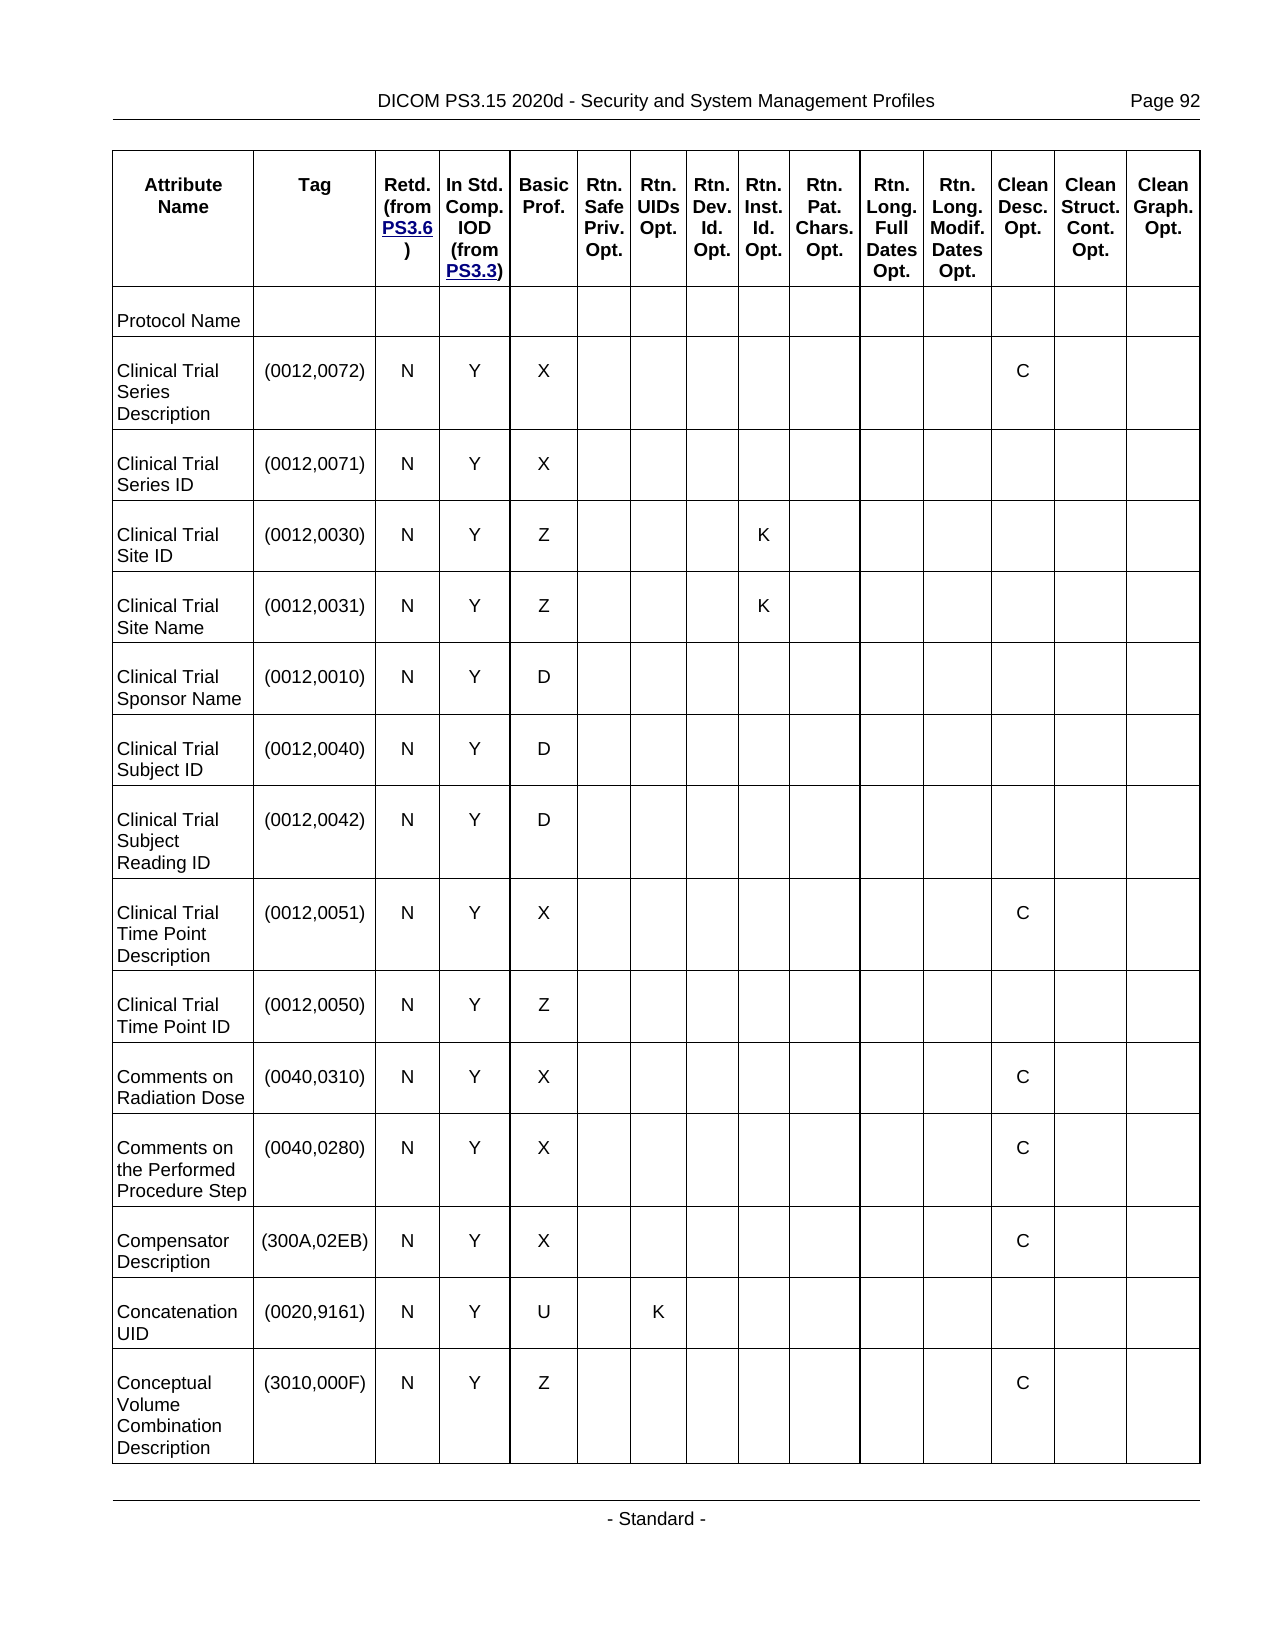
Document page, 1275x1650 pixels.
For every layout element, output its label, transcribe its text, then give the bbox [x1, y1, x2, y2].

table_cell C [992, 337, 1054, 428]
table_cell [861, 287, 923, 336]
table_cell (0020,9161) [254, 1278, 375, 1348]
table_cell [861, 1114, 923, 1206]
table_cell (0012,0040) [254, 715, 375, 785]
table_cell [739, 786, 789, 877]
table_cell [861, 879, 923, 970]
table_header Tag [254, 151, 375, 286]
table_cell [790, 572, 859, 642]
table_cell Y [440, 715, 509, 785]
table_cell [861, 1278, 923, 1348]
table_cell (0012,0031) [254, 572, 375, 642]
table_cell [687, 643, 738, 713]
table_cell N [376, 971, 439, 1042]
table_cell Protocol Name [113, 287, 253, 336]
table_cell [739, 1207, 789, 1277]
table_cell Y [440, 337, 509, 428]
table_header Rtn. Long. Modif. Dates Opt. [924, 151, 991, 286]
table_cell [790, 501, 859, 571]
table_cell [1127, 430, 1199, 500]
table_cell [861, 786, 923, 877]
table_cell Clinical Trial Time Point ID [113, 971, 253, 1042]
table_header Rtn. Long. Full Dates Opt. [861, 151, 923, 286]
table_cell [578, 287, 630, 336]
table_cell [1055, 715, 1126, 785]
table_cell [1055, 337, 1126, 428]
table_cell [1055, 1349, 1126, 1462]
table_cell (0012,0042) [254, 786, 375, 877]
table_cell [992, 971, 1054, 1042]
table_cell [992, 430, 1054, 500]
table_cell [924, 1114, 991, 1206]
table_cell N [376, 1278, 439, 1348]
table_cell [992, 643, 1054, 713]
table_cell Compensator Description [113, 1207, 253, 1277]
table_cell X [511, 1207, 577, 1277]
table_cell [1127, 1207, 1199, 1277]
table_cell N [376, 501, 439, 571]
table_cell Y [440, 430, 509, 500]
table_cell Y [440, 1207, 509, 1277]
table_cell [1055, 971, 1126, 1042]
table_cell [924, 643, 991, 713]
table_cell Concatenation UID [113, 1278, 253, 1348]
table_header Retd. (from PS3.6) [376, 151, 439, 286]
table_header Basic Prof. [511, 151, 577, 286]
table_cell Clinical Trial Site ID [113, 501, 253, 571]
table_cell X [511, 337, 577, 428]
table_cell [631, 1114, 686, 1206]
table_cell [578, 1349, 630, 1462]
table_cell [1127, 1114, 1199, 1206]
table_cell [739, 643, 789, 713]
table_cell [790, 1207, 859, 1277]
table_cell (0012,0010) [254, 643, 375, 713]
table_cell [790, 1114, 859, 1206]
table_cell [1055, 1278, 1126, 1348]
table_cell [578, 572, 630, 642]
table_cell [924, 1349, 991, 1462]
table_cell [1055, 1114, 1126, 1206]
table_header Rtn. UIDs Opt. [631, 151, 686, 286]
table_cell [1127, 643, 1199, 713]
table_cell X [511, 879, 577, 970]
table_cell U [511, 1278, 577, 1348]
table_cell [924, 786, 991, 877]
table_cell [924, 501, 991, 571]
table_cell [578, 1114, 630, 1206]
table_cell [924, 430, 991, 500]
table_cell Y [440, 643, 509, 713]
table_cell D [511, 715, 577, 785]
table_cell (0012,0072) [254, 337, 375, 428]
table_cell N [376, 1043, 439, 1113]
table_header Rtn. Dev. Id. Opt. [687, 151, 738, 286]
table_cell [687, 786, 738, 877]
table_cell [578, 1043, 630, 1113]
table_header Rtn. Safe Priv. Opt. [578, 151, 630, 286]
table_cell N [376, 879, 439, 970]
table_cell [578, 879, 630, 970]
table_cell N [376, 1207, 439, 1277]
table_cell [1127, 337, 1199, 428]
table_cell Y [440, 971, 509, 1042]
table_cell (300A,02EB) [254, 1207, 375, 1277]
table_cell [924, 715, 991, 785]
table_cell [739, 1043, 789, 1113]
table_cell [376, 287, 439, 336]
table_cell Y [440, 1349, 509, 1462]
table_cell D [511, 786, 577, 877]
table_header In Std. Comp. IOD (from PS3.3) [440, 151, 509, 286]
table_cell N [376, 1114, 439, 1206]
table_cell N [376, 786, 439, 877]
table_cell [631, 715, 686, 785]
table_cell C [992, 879, 1054, 970]
table_cell Clinical Trial Time Point Description [113, 879, 253, 970]
table_header Attribute Name [113, 151, 253, 286]
table_cell [924, 287, 991, 336]
table_cell C [992, 1114, 1054, 1206]
table_cell [1055, 1207, 1126, 1277]
table_cell [631, 643, 686, 713]
table_cell [790, 1278, 859, 1348]
table_cell [861, 715, 923, 785]
table_cell [578, 501, 630, 571]
table_cell [739, 715, 789, 785]
table_cell N [376, 430, 439, 500]
table_cell [790, 715, 859, 785]
table_cell [790, 971, 859, 1042]
table_cell Y [440, 1278, 509, 1348]
table_cell [687, 715, 738, 785]
table_cell [861, 1349, 923, 1462]
table_cell K [631, 1278, 686, 1348]
table_cell [992, 715, 1054, 785]
table_cell [992, 501, 1054, 571]
table_cell (0012,0051) [254, 879, 375, 970]
table_cell [861, 1043, 923, 1113]
table_cell Y [440, 1114, 509, 1206]
table_cell X [511, 430, 577, 500]
table_cell [924, 971, 991, 1042]
table_cell N [376, 643, 439, 713]
table_cell [1055, 643, 1126, 713]
table_header Clean Desc. Opt. [992, 151, 1054, 286]
table_cell [861, 501, 923, 571]
table_cell Z [511, 1349, 577, 1462]
table_cell [1055, 879, 1126, 970]
table_cell [992, 287, 1054, 336]
table_cell [861, 643, 923, 713]
table_cell [1127, 572, 1199, 642]
table_cell [687, 501, 738, 571]
table_cell [687, 1114, 738, 1206]
table_cell [739, 287, 789, 336]
table_cell [992, 572, 1054, 642]
table_cell [790, 1043, 859, 1113]
table_cell Z [511, 501, 577, 571]
table_cell [924, 1207, 991, 1277]
table_cell [924, 879, 991, 970]
table_cell [1055, 430, 1126, 500]
table_cell [254, 287, 375, 336]
table_cell [1055, 1043, 1126, 1113]
table_cell [739, 879, 789, 970]
table_cell C [992, 1207, 1054, 1277]
table_cell [687, 337, 738, 428]
table_cell [631, 971, 686, 1042]
table_cell [1055, 287, 1126, 336]
table_cell [861, 572, 923, 642]
table_cell [578, 715, 630, 785]
table_cell [790, 430, 859, 500]
table_cell D [511, 643, 577, 713]
table_cell [687, 1278, 738, 1348]
table_cell [578, 786, 630, 877]
table_cell N [376, 572, 439, 642]
table_cell [687, 1207, 738, 1277]
table_cell [739, 971, 789, 1042]
table_header Clean Struct. Cont. Opt. [1055, 151, 1126, 286]
table_cell Y [440, 501, 509, 571]
table_cell (3010,000F) [254, 1349, 375, 1462]
table_cell [631, 501, 686, 571]
table_cell [924, 337, 991, 428]
table_cell Y [440, 786, 509, 877]
table_cell Clinical Trial Site Name [113, 572, 253, 642]
table_cell Y [440, 572, 509, 642]
table_cell K [739, 501, 789, 571]
table_cell [687, 1043, 738, 1113]
table_cell [578, 971, 630, 1042]
table_cell [631, 786, 686, 877]
table_cell [631, 287, 686, 336]
table_cell (0012,0030) [254, 501, 375, 571]
table_cell [687, 879, 738, 970]
table_cell C [992, 1349, 1054, 1462]
table_cell [992, 786, 1054, 877]
table_cell [687, 287, 738, 336]
table_cell [1055, 786, 1126, 877]
table_cell [924, 1278, 991, 1348]
table_cell [790, 879, 859, 970]
table_cell [739, 1114, 789, 1206]
table_cell Clinical Trial Subject ID [113, 715, 253, 785]
table_cell [578, 643, 630, 713]
table_header Clean Graph. Opt. [1127, 151, 1199, 286]
table_cell Z [511, 572, 577, 642]
table_header Rtn. Pat. Chars. Opt. [790, 151, 859, 286]
table_cell [1055, 572, 1126, 642]
table_header Rtn. Inst. Id. Opt. [739, 151, 789, 286]
table_cell [578, 1207, 630, 1277]
table_cell [511, 287, 577, 336]
table_cell [687, 572, 738, 642]
table_cell [578, 337, 630, 428]
table_cell [739, 1278, 789, 1348]
table_cell [1127, 971, 1199, 1042]
table_cell (0012,0050) [254, 971, 375, 1042]
table_cell [790, 1349, 859, 1462]
table_cell N [376, 715, 439, 785]
table_cell [1127, 786, 1199, 877]
table_cell [631, 879, 686, 970]
table_cell [861, 430, 923, 500]
table_cell [861, 1207, 923, 1277]
table_cell [861, 337, 923, 428]
table_cell Z [511, 971, 577, 1042]
table_cell Comments on Radiation Dose [113, 1043, 253, 1113]
table_cell [739, 430, 789, 500]
table_cell Conceptual Volume Combination Description [113, 1349, 253, 1462]
table_cell [1127, 287, 1199, 336]
table_cell [924, 1043, 991, 1113]
table_cell N [376, 337, 439, 428]
table_cell [1055, 501, 1126, 571]
table_cell [631, 1043, 686, 1113]
table_cell [739, 1349, 789, 1462]
table_cell [440, 287, 509, 336]
table_cell [992, 1278, 1054, 1348]
table_cell [739, 337, 789, 428]
table_cell [1127, 715, 1199, 785]
table_cell [631, 572, 686, 642]
table_cell C [992, 1043, 1054, 1113]
table_cell [1127, 501, 1199, 571]
table_cell [631, 1207, 686, 1277]
table_cell Clinical Trial Subject Reading ID [113, 786, 253, 877]
table_cell [578, 1278, 630, 1348]
table_cell [1127, 1043, 1199, 1113]
table_cell [578, 430, 630, 500]
table_cell [687, 971, 738, 1042]
table_cell [924, 572, 991, 642]
table_cell [687, 1349, 738, 1462]
table_cell X [511, 1114, 577, 1206]
table_cell Clinical Trial Series ID [113, 430, 253, 500]
table_cell [1127, 1278, 1199, 1348]
table_cell [631, 1349, 686, 1462]
table_cell [790, 786, 859, 877]
table_cell [631, 337, 686, 428]
table_cell [687, 430, 738, 500]
table_cell (0040,0310) [254, 1043, 375, 1113]
table_cell [1127, 1349, 1199, 1462]
table_cell [631, 430, 686, 500]
table_cell Clinical Trial Sponsor Name [113, 643, 253, 713]
table_cell [790, 643, 859, 713]
table_cell (0012,0071) [254, 430, 375, 500]
table_cell Y [440, 879, 509, 970]
table_cell K [739, 572, 789, 642]
table_cell Y [440, 1043, 509, 1113]
table_cell Clinical Trial Series Description [113, 337, 253, 428]
table_cell X [511, 1043, 577, 1113]
table_cell [790, 337, 859, 428]
table_cell [861, 971, 923, 1042]
table_cell [1127, 879, 1199, 970]
table_cell (0040,0280) [254, 1114, 375, 1206]
table_cell N [376, 1349, 439, 1462]
table_cell Comments on the Performed Procedure Step [113, 1114, 253, 1206]
table_cell [790, 287, 859, 336]
